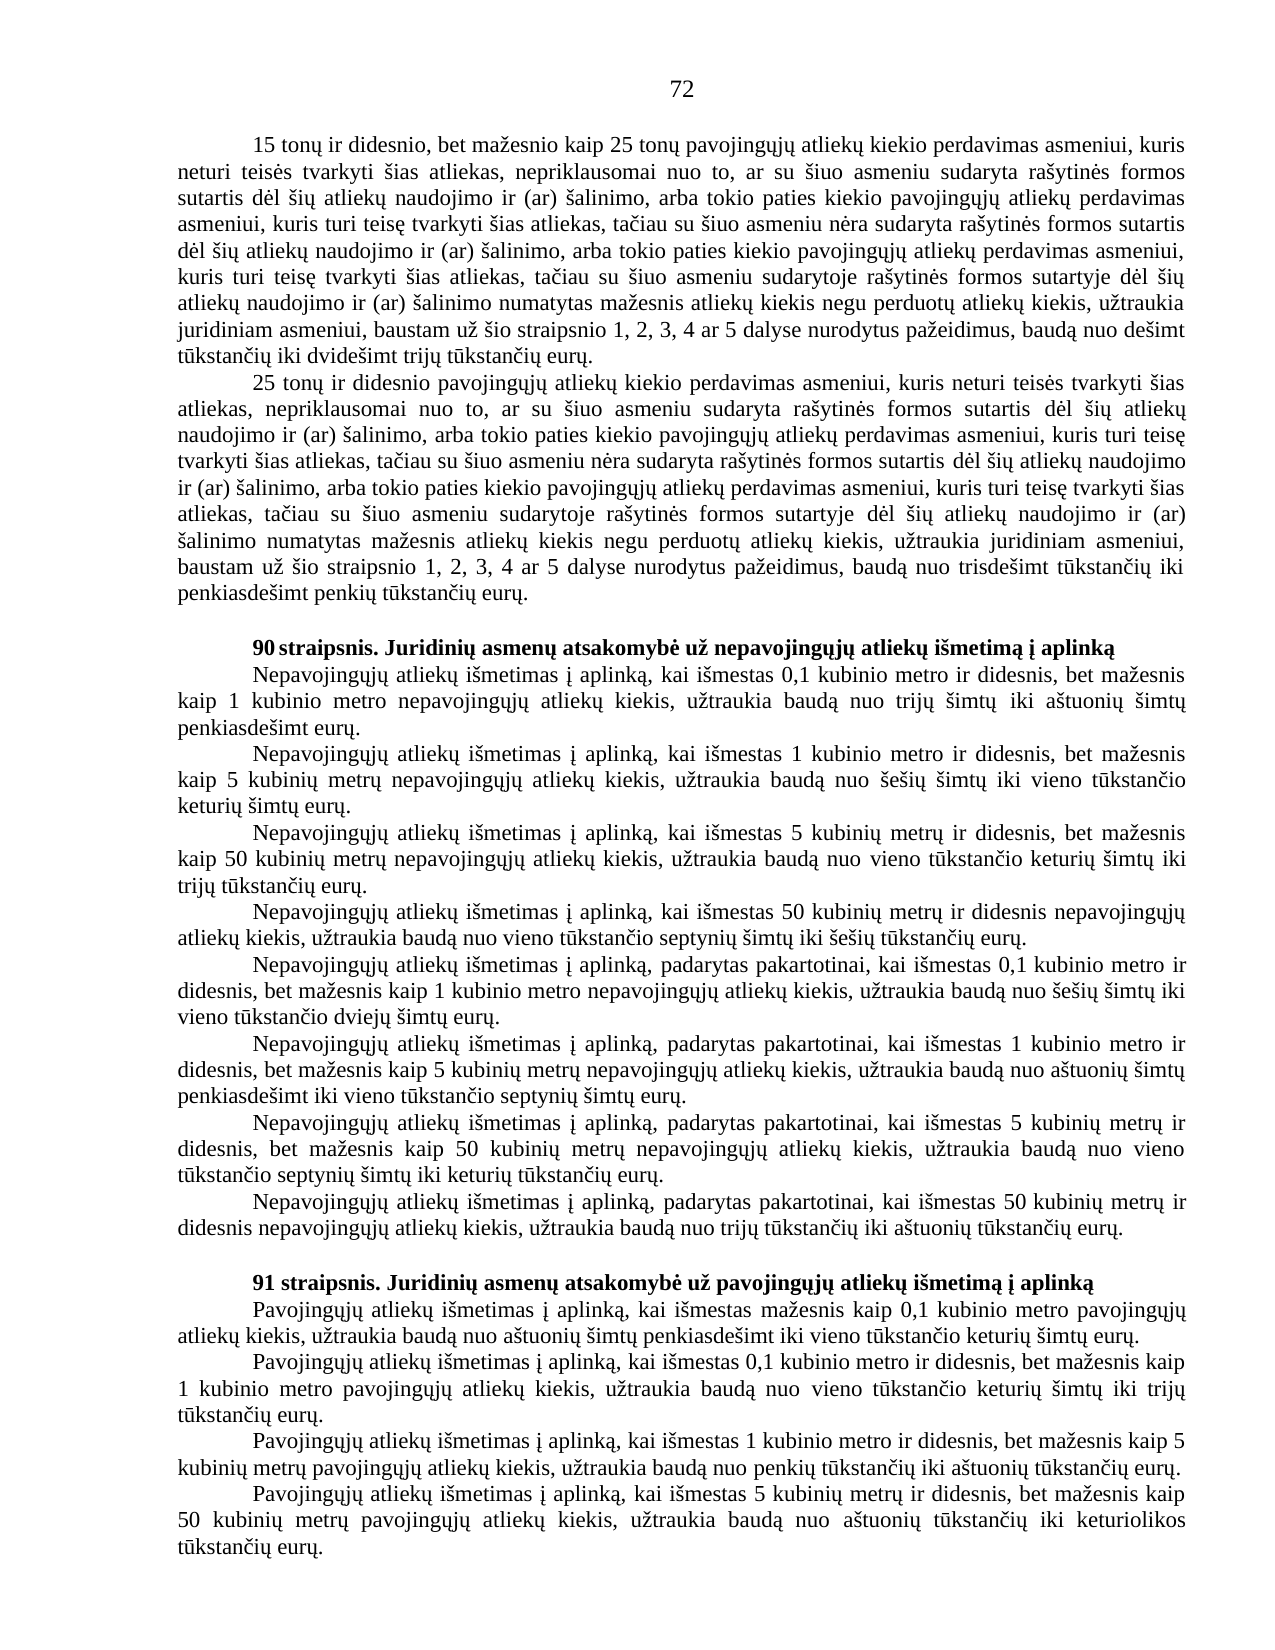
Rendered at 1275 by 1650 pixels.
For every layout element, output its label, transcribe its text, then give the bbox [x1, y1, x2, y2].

text Pavojingųjų atliekų išmetimas į aplinką, kai išmestas mažesnis kaip 0,1 kubinio metro pavojingųjų atliekų kiekis, užtraukia baudą nuo aštuonių šimtų penkiasdešimt iki vieno tūkstančio keturių šimtų eurų. [177, 1296, 1186, 1348]
text Nepavojingųjų atliekų išmetimas į aplinką, padarytas pakartotinai, kai išmestas 1 kubinio metro ir didesnis, bet mažesnis kaip 5 kubinių metrų nepavojingųjų atliekų kiekis, užtraukia baudą nuo aštuonių šimtų penkiasdešimt iki vieno tūkstančio septynių šimtų eurų. [177, 1030, 1186, 1109]
text Pavojingųjų atliekų išmetimas į aplinką, kai išmestas 1 kubinio metro ir didesnis, bet mažesnis kaip 5 kubinių metrų pavojingųjų atliekų kiekis, užtraukia baudą nuo penkių tūkstančių iki aštuonių tūkstančių eurų. [177, 1427, 1186, 1480]
text Nepavojingųjų atliekų išmetimas į aplinką, kai išmestas 1 kubinio metro ir didesnis, bet mažesnis kaip 5 kubinių metrų nepavojingųjų atliekų kiekis, užtraukia baudą nuo šešių šimtų iki vieno tūkstančio keturių šimtų eurų. [177, 740, 1186, 819]
text Nepavojingųjų atliekų išmetimas į aplinką, padarytas pakartotinai, kai išmestas 50 kubinių metrų ir didesnis nepavojingųjų atliekų kiekis, užtraukia baudą nuo trijų tūkstančių iki aštuonių tūkstančių eurų. [177, 1188, 1186, 1241]
text Nepavojingųjų atliekų išmetimas į aplinką, padarytas pakartotinai, kai išmestas 5 kubinių metrų ir didesnis, bet mažesnis kaip 50 kubinių metrų nepavojingųjų atliekų kiekis, užtraukia baudą nuo vieno tūkstančio septynių šimtų iki keturių tūkstančių eurų. [177, 1109, 1186, 1188]
text Pavojingųjų atliekų išmetimas į aplinką, kai išmestas 5 kubinių metrų ir didesnis, bet mažesnis kaip 50 kubinių metrų pavojingųjų atliekų kiekis, užtraukia baudą nuo aštuonių tūkstančių iki keturiolikos tūkstančių eurų. [177, 1480, 1186, 1559]
text Nepavojingųjų atliekų išmetimas į aplinką, kai išmestas 0,1 kubinio metro ir didesnis, bet mažesnis kaip 1 kubinio metro nepavojingųjų atliekų kiekis, užtraukia baudą nuo trijų šimtų iki aštuonių šimtų penkiasdešimt eurų. [177, 661, 1186, 740]
text Pavojingųjų atliekų išmetimas į aplinką, kai išmestas 0,1 kubinio metro ir didesnis, bet mažesnis kaip 1 kubinio metro pavojingųjų atliekų kiekis, užtraukia baudą nuo vieno tūkstančio keturių šimtų iki trijų tūkstančių eurų. [177, 1348, 1186, 1427]
text Nepavojingųjų atliekų išmetimas į aplinką, kai išmestas 5 kubinių metrų ir didesnis, bet mažesnis kaip 50 kubinių metrų nepavojingųjų atliekų kiekis, užtraukia baudą nuo vieno tūkstančio keturių šimtų iki trijų tūkstančių eurų. [177, 819, 1186, 898]
text 25 tonų ir didesnio pavojingųjų atliekų kiekio perdavimas asmeniui, kuris neturi teisės tvarkyti šias atliekas, nepriklausomai nuo to, ar su šiuo asmeniu sudaryta rašytinės formos sutartis dėl šių atliekų naudojimo ir (ar) šalinimo, arba tokio paties kiekio pavojingųjų atliekų perdavimas asmeniui, kuris turi teisę tvarkyti šias atliekas, tačiau su šiuo asmeniu nėra sudaryta rašytinės formos sutartis dėl šių atliekų naudojimo ir (ar) šalinimo, arba tokio paties kiekio pavojingųjų atliekų perdavimas asmeniui, kuris turi teisę tvarkyti šias atliekas, tačiau su šiuo asmeniu sudarytoje rašytinės formos sutartyje dėl šių atliekų naudojimo ir (ar) šalinimo numatytas mažesnis atliekų kiekis negu perduotų atliekų kiekis, užtraukia juridiniam asmeniui, baustam už šio straipsnio 1, 2, 3, 4 ar 5 dalyse nurodytus pažeidimus, baudą nuo trisdešimt tūkstančių iki penkiasdešimt penkių tūkstančių eurų. [177, 368, 1186, 606]
text 90 straipsnis. Juridinių asmenų atsakomybė už nepavojingųjų atliekų išmetimą į aplinką [252, 634, 1186, 661]
text Nepavojingųjų atliekų išmetimas į aplinką, padarytas pakartotinai, kai išmestas 0,1 kubinio metro ir didesnis, bet mažesnis kaip 1 kubinio metro nepavojingųjų atliekų kiekis, užtraukia baudą nuo šešių šimtų iki vieno tūkstančio dviejų šimtų eurų. [177, 951, 1186, 1030]
text 91 straipsnis. Juridinių asmenų atsakomybė už pavojingųjų atliekų išmetimą į aplinką [252, 1269, 1186, 1296]
text Nepavojingųjų atliekų išmetimas į aplinką, kai išmestas 50 kubinių metrų ir didesnis nepavojingųjų atliekų kiekis, užtraukia baudą nuo vieno tūkstančio septynių šimtų iki šešių tūkstančių eurų. [177, 898, 1186, 951]
text 15 tonų ir didesnio, bet mažesnio kaip 25 tonų pavojingųjų atliekų kiekio perdavimas asmeniui, kuris neturi teisės tvarkyti šias atliekas, nepriklausomai nuo to, ar su šiuo asmeniu sudaryta rašytinės formos sutartis dėl šių atliekų naudojimo ir (ar) šalinimo, arba tokio paties kiekio pavojingųjų atliekų perdavimas asmeniui, kuris turi teisę tvarkyti šias atliekas, tačiau su šiuo asmeniu nėra sudaryta rašytinės formos sutartis dėl šių atliekų naudojimo ir (ar) šalinimo, arba tokio paties kiekio pavojingųjų atliekų perdavimas asmeniui, kuris turi teisę tvarkyti šias atliekas, tačiau su šiuo asmeniu sudarytoje rašytinės formos sutartyje dėl šių atliekų naudojimo ir (ar) šalinimo numatytas mažesnis atliekų kiekis negu perduotų atliekų kiekis, užtraukia juridiniam asmeniui, baustam už šio straipsnio 1, 2, 3, 4 ar 5 dalyse nurodytus pažeidimus, baudą nuo dešimt tūkstančių iki dvidešimt trijų tūkstančių eurų. [177, 131, 1186, 368]
